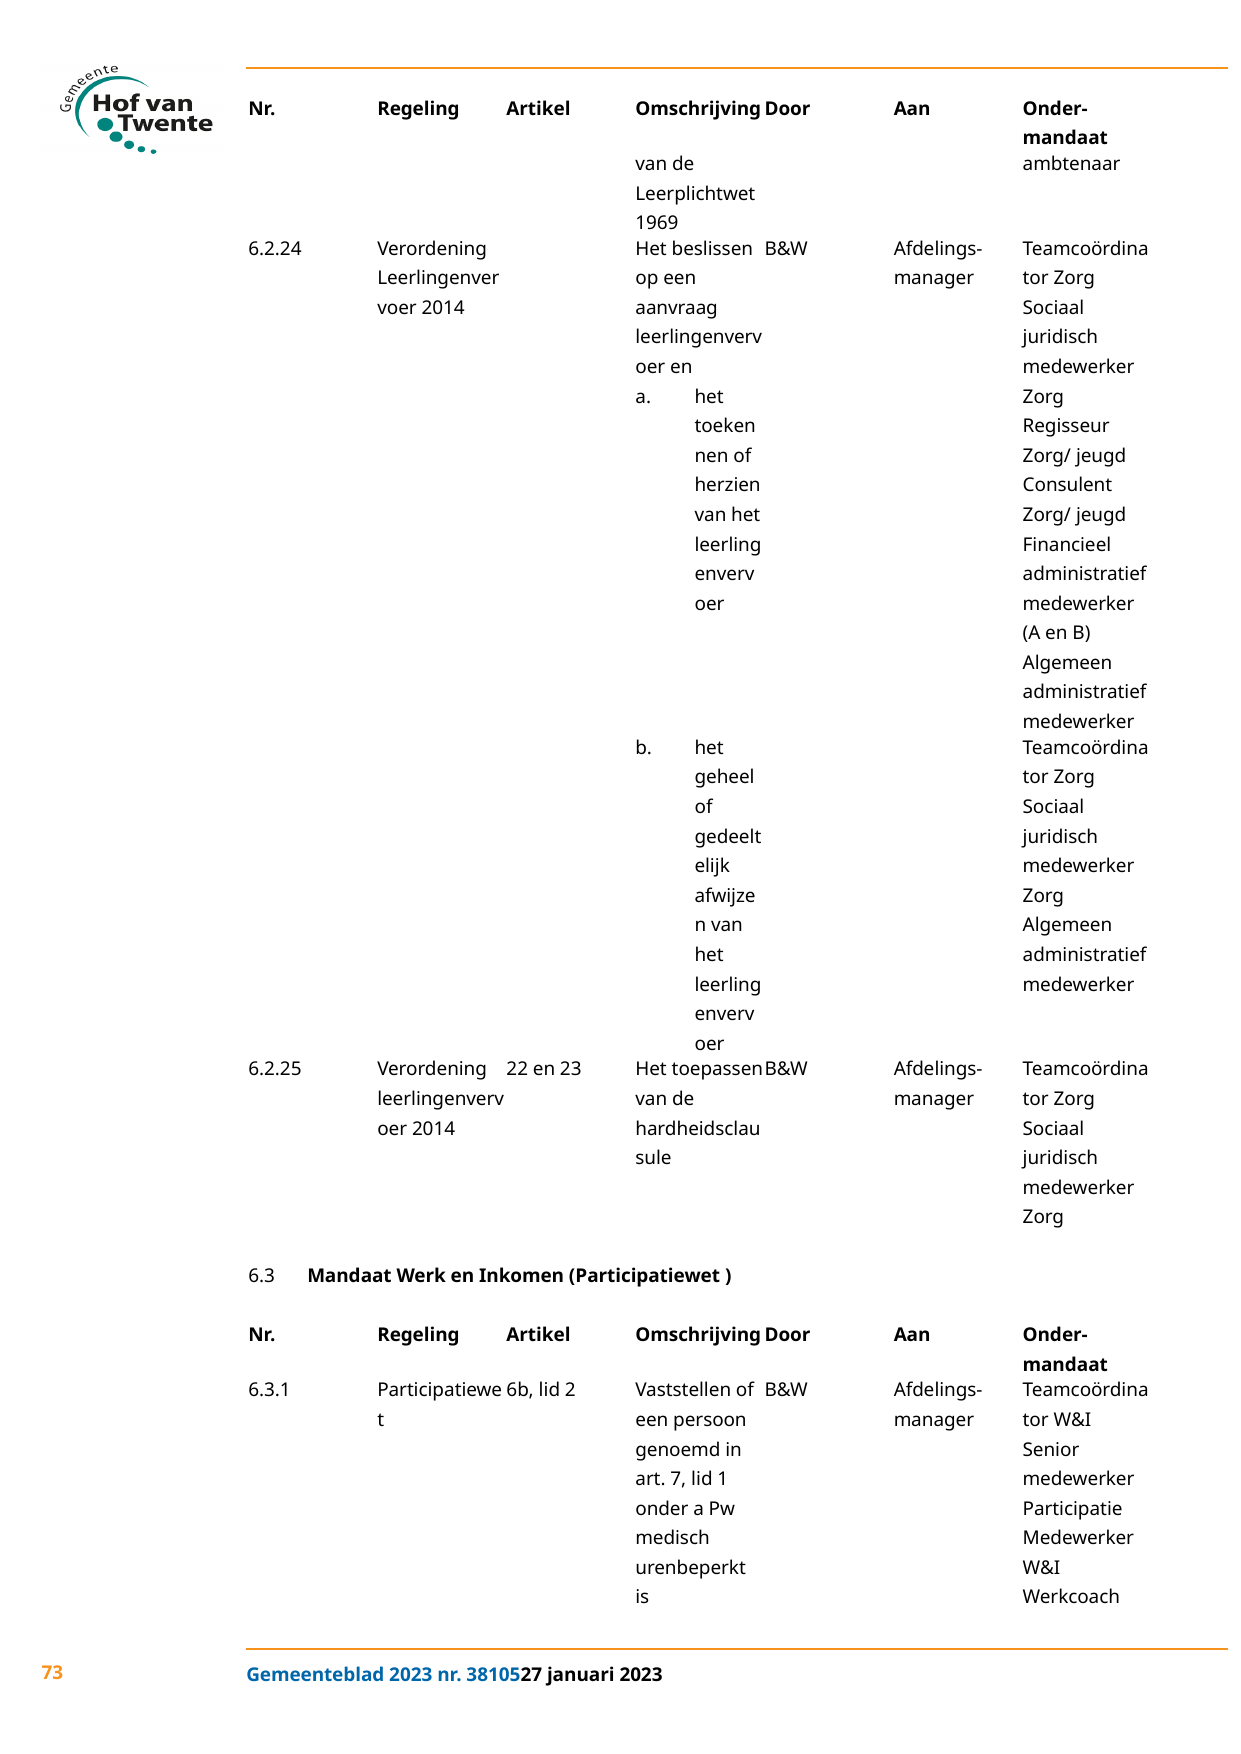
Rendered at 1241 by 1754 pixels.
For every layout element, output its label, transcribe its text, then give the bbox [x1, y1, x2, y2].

table_cell Vaststellen of een persoon genoemd in art. 7, lid 1 onder a Pw medisch urenbeperkt is [635, 1377, 764, 1609]
table_cell Teamcoördinator Zorg Sociaal juridisch medewerker Zorg Algemeen administratief medewerker [1023, 734, 1152, 1056]
table_cell het geheel of gedeeltelijk afwijzen van het leerlingenvervoer [635, 734, 764, 1056]
table_cell 6b, lid 2 [506, 1377, 635, 1609]
table_cell Teamcoördinator Zorg Sociaal juridisch medewerker Zorg Regisseur Zorg/ jeugd Consulent Zorg/ jeugd Financieel administratief medewerker (A en B) Algemeen administratief medewerker [1023, 235, 1152, 734]
table_header Door [764, 95, 893, 150]
table_header Regeling [377, 1321, 506, 1377]
table_cell 6.2.24 [248, 235, 377, 1056]
table_header Onder-mandaat [1023, 95, 1152, 150]
table_cell van de Leerplichtwet 1969 [635, 150, 764, 235]
table_header Nr. [248, 95, 377, 150]
table_cell 6.2.25 [248, 1056, 377, 1229]
table_cell Teamcoördinator W&I Senior medewerker Participatie Medewerker W&I Werkcoach [1023, 1377, 1152, 1609]
table_cell [894, 150, 1022, 235]
table_header Artikel [506, 95, 635, 150]
table_header Aan [894, 1321, 1022, 1377]
table_header Omschrijving [635, 95, 764, 150]
table_cell [506, 235, 635, 1056]
table_header Aan [894, 95, 1022, 150]
table_cell B&W [764, 235, 893, 1056]
table_cell Het toepassen van de hardheidsclausule [635, 1056, 764, 1229]
table_cell B&W [764, 1377, 893, 1609]
table_header Omschrijving [635, 1321, 764, 1377]
table_cell Teamcoördinator Zorg Sociaal juridisch medewerker Zorg [1023, 1056, 1152, 1229]
table_header Door [764, 1321, 893, 1377]
table_cell Afdelings-manager [894, 1056, 1022, 1229]
table_cell [248, 150, 377, 235]
picture [41, 47, 231, 172]
table_header Onder-mandaat [1023, 1321, 1152, 1377]
table_cell Participatiewet [377, 1377, 506, 1609]
table_cell [764, 150, 893, 235]
table_cell Afdelings-manager [894, 1377, 1022, 1609]
table_cell [377, 150, 506, 235]
list Mandaat Werk en Inkomen (Participatiewet ) [248, 1262, 1152, 1288]
table_cell Het beslissen op een aanvraag leerlingenvervoer en het toekennen of herzien van het leerlingenvervoer [635, 235, 764, 734]
table_header Regeling [377, 95, 506, 150]
table_cell Verordening leerlingenvervoer 2014 [377, 1056, 506, 1229]
table_cell Afdelings-manager [894, 235, 1022, 1056]
table_cell B&W [764, 1056, 893, 1229]
table_cell 22 en 23 [506, 1056, 635, 1229]
table_header Nr. [248, 1321, 377, 1377]
table_cell [506, 150, 635, 235]
table_cell ambtenaar [1023, 150, 1152, 235]
table_cell Verordening Leerlingenvervoer 2014 [377, 235, 506, 1056]
table_cell 6.3.1 [248, 1377, 377, 1609]
table_header Artikel [506, 1321, 635, 1377]
